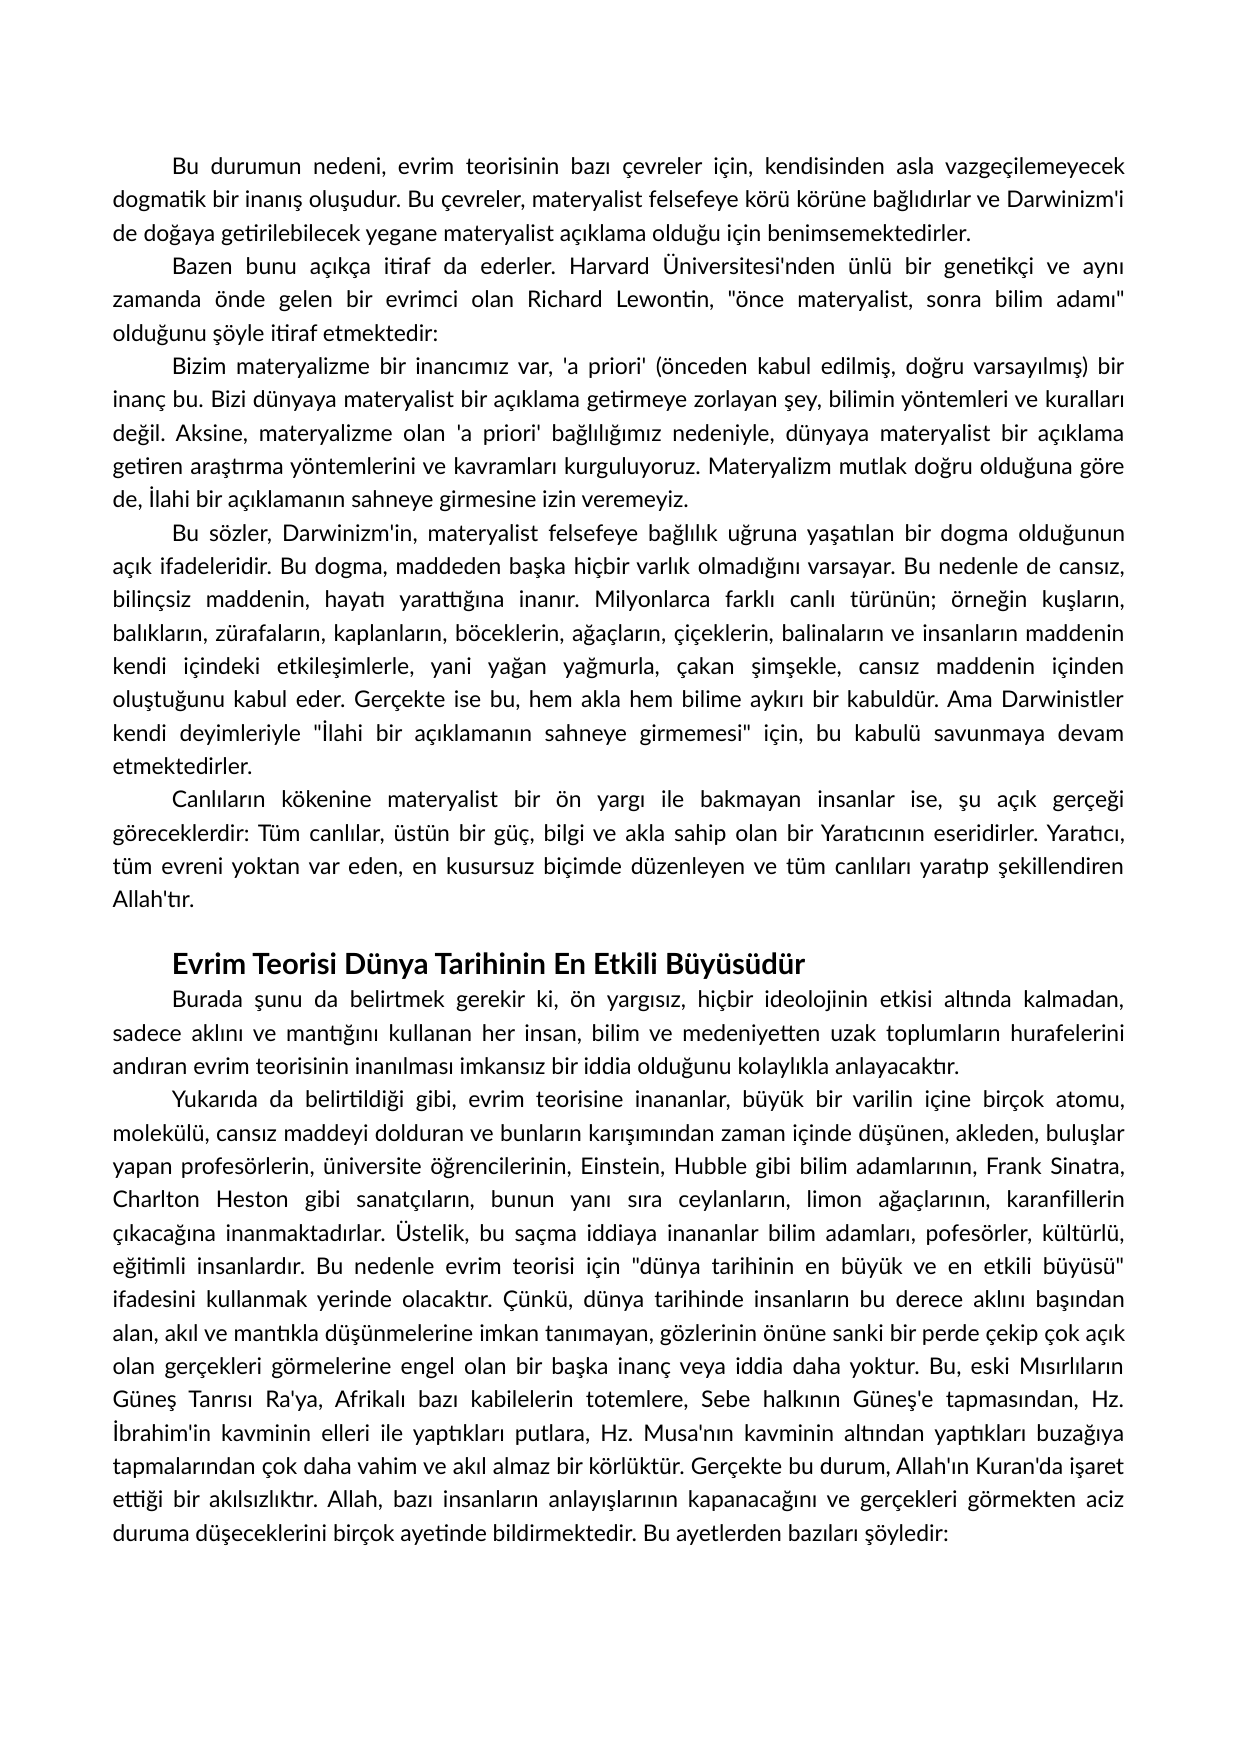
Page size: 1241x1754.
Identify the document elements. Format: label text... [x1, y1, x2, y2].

text Yukarıda da belirtildiği gibi, evrim teorisine inananlar, büyük bir varilin içine birçok atomu, molekülü, cansız maddeyi dolduran ve bunların karışımından zaman içinde düşünen, akleden, buluşlar yapan profesörlerin, üniversite öğrencilerinin, Einstein, Hubble gibi bilim adamlarının, Frank Sinatra, Charlton Heston gibi sanatçıların, bunun yanı sıra ceylanların, limon ağaçlarının, karanfillerin çıkacağına inanmaktadırlar. Üstelik, bu saçma iddiaya inananlar bilim adamları, pofesörler, kültürlü, eğitimli insanlardır. Bu nedenle evrim teorisi için "dünya tarihinin en büyük ve en etkili büyüsü" ifadesini kullanmak yerinde olacaktır. Çünkü, dünya tarihinde insanların bu derece aklını başından alan, akıl ve mantıkla düşünmelerine imkan tanımayan, gözlerinin önüne sanki bir perde çekip çok açık olan gerçekleri görmelerine engel olan bir başka inanç veya iddia daha yoktur. Bu, eski Mısırlıların Güneş Tanrısı Ra'ya, Afrikalı bazı kabilelerin totemlere, Sebe halkının Güneş'e tapmasından, Hz. İbrahim'in kavminin elleri ile yaptıkları putlara, Hz. Musa'nın kavminin altından yaptıkları buzağıya tapmalarından çok daha vahim ve akıl almaz bir körlüktür. Gerçekte bu durum, Allah'ın Kuran'da işaret ettiği bir akılsızlıktır. Allah, bazı insanların anlayışlarının kapanacağını ve gerçekleri görmekten aciz duruma düşeceklerini birçok ayetinde bildirmektedir. Bu ayetlerden bazıları şöyledir: [112, 1081, 1126, 1548]
text Burada şunu da belirtmek gerekir ki, ön yargısız, hiçbir ideolojinin etkisi altında kalmadan, sadece aklını ve mantığını kullanan her insan, bilim ve medeniyetten uzak toplumların hurafelerini andıran evrim teorisinin inanılması imkansız bir iddia olduğunu kolaylıkla anlayacaktır. [112, 981, 1126, 1081]
text Bazen bunu açıkça itiraf da ederler. Harvard Üniversitesi'nden ünlü bir genetikçi ve aynı zamanda önde gelen bir evrimci olan Richard Lewontin, "önce materyalist, sonra bilim adamı" olduğunu şöyle itiraf etmektedir: [112, 248, 1126, 348]
text Canlıların kökenine materyalist bir ön yargı ile bakmayan insanlar ise, şu açık gerçeği göreceklerdir: Tüm canlılar, üstün bir güç, bilgi ve akla sahip olan bir Yaratıcının eseridirler. Yaratıcı, tüm evreni yoktan var eden, en kusursuz biçimde düzenleyen ve tüm canlıları yaratıp şekillendiren Allah'tır. [112, 781, 1126, 914]
text Bu sözler, Darwinizm'in, materyalist felsefeye bağlılık uğruna yaşatılan bir dogma olduğunun açık ifadeleridir. Bu dogma, maddeden başka hiçbir varlık olmadığını varsayar. Bu nedenle de cansız, bilinçsiz maddenin, hayatı yarattığına inanır. Milyonlarca farklı canlı türünün; örneğin kuşların, balıkların, zürafaların, kaplanların, böceklerin, ağaçların, çiçeklerin, balinaların ve insanların maddenin kendi içindeki etkileşimlerle, yani yağan yağmurla, çakan şimşekle, cansız maddenin içinden oluştuğunu kabul eder. Gerçekte ise bu, hem akla hem bilime aykırı bir kabuldür. Ama Darwinistler kendi deyimleriyle "İlahi bir açıklamanın sahneye girmemesi" için, bu kabulü savunmaya devam etmektedirler. [112, 514, 1126, 781]
text Evrim Teorisi Dünya Tarihinin En Etkili Büyüsüdür [112, 948, 1126, 981]
text Bu durumun nedeni, evrim teorisinin bazı çevreler için, kendisinden asla vazgeçilemeyecek dogmatik bir inanış oluşudur. Bu çevreler, materyalist felsefeye körü körüne bağlıdırlar ve Darwinizm'i de doğaya getirilebilecek yegane materyalist açıklama olduğu için benimsemektedirler. [112, 148, 1126, 248]
text Bizim materyalizme bir inancımız var, 'a priori' (önceden kabul edilmiş, doğru varsayılmış) bir inanç bu. Bizi dünyaya materyalist bir açıklama getirmeye zorlayan şey, bilimin yöntemleri ve kuralları değil. Aksine, materyalizme olan 'a priori' bağlılığımız nedeniyle, dünyaya materyalist bir açıklama getiren araştırma yöntemlerini ve kavramları kurguluyoruz. Materyalizm mutlak doğru olduğuna göre de, İlahi bir açıklamanın sahneye girmesine izin veremeyiz. [112, 348, 1126, 514]
